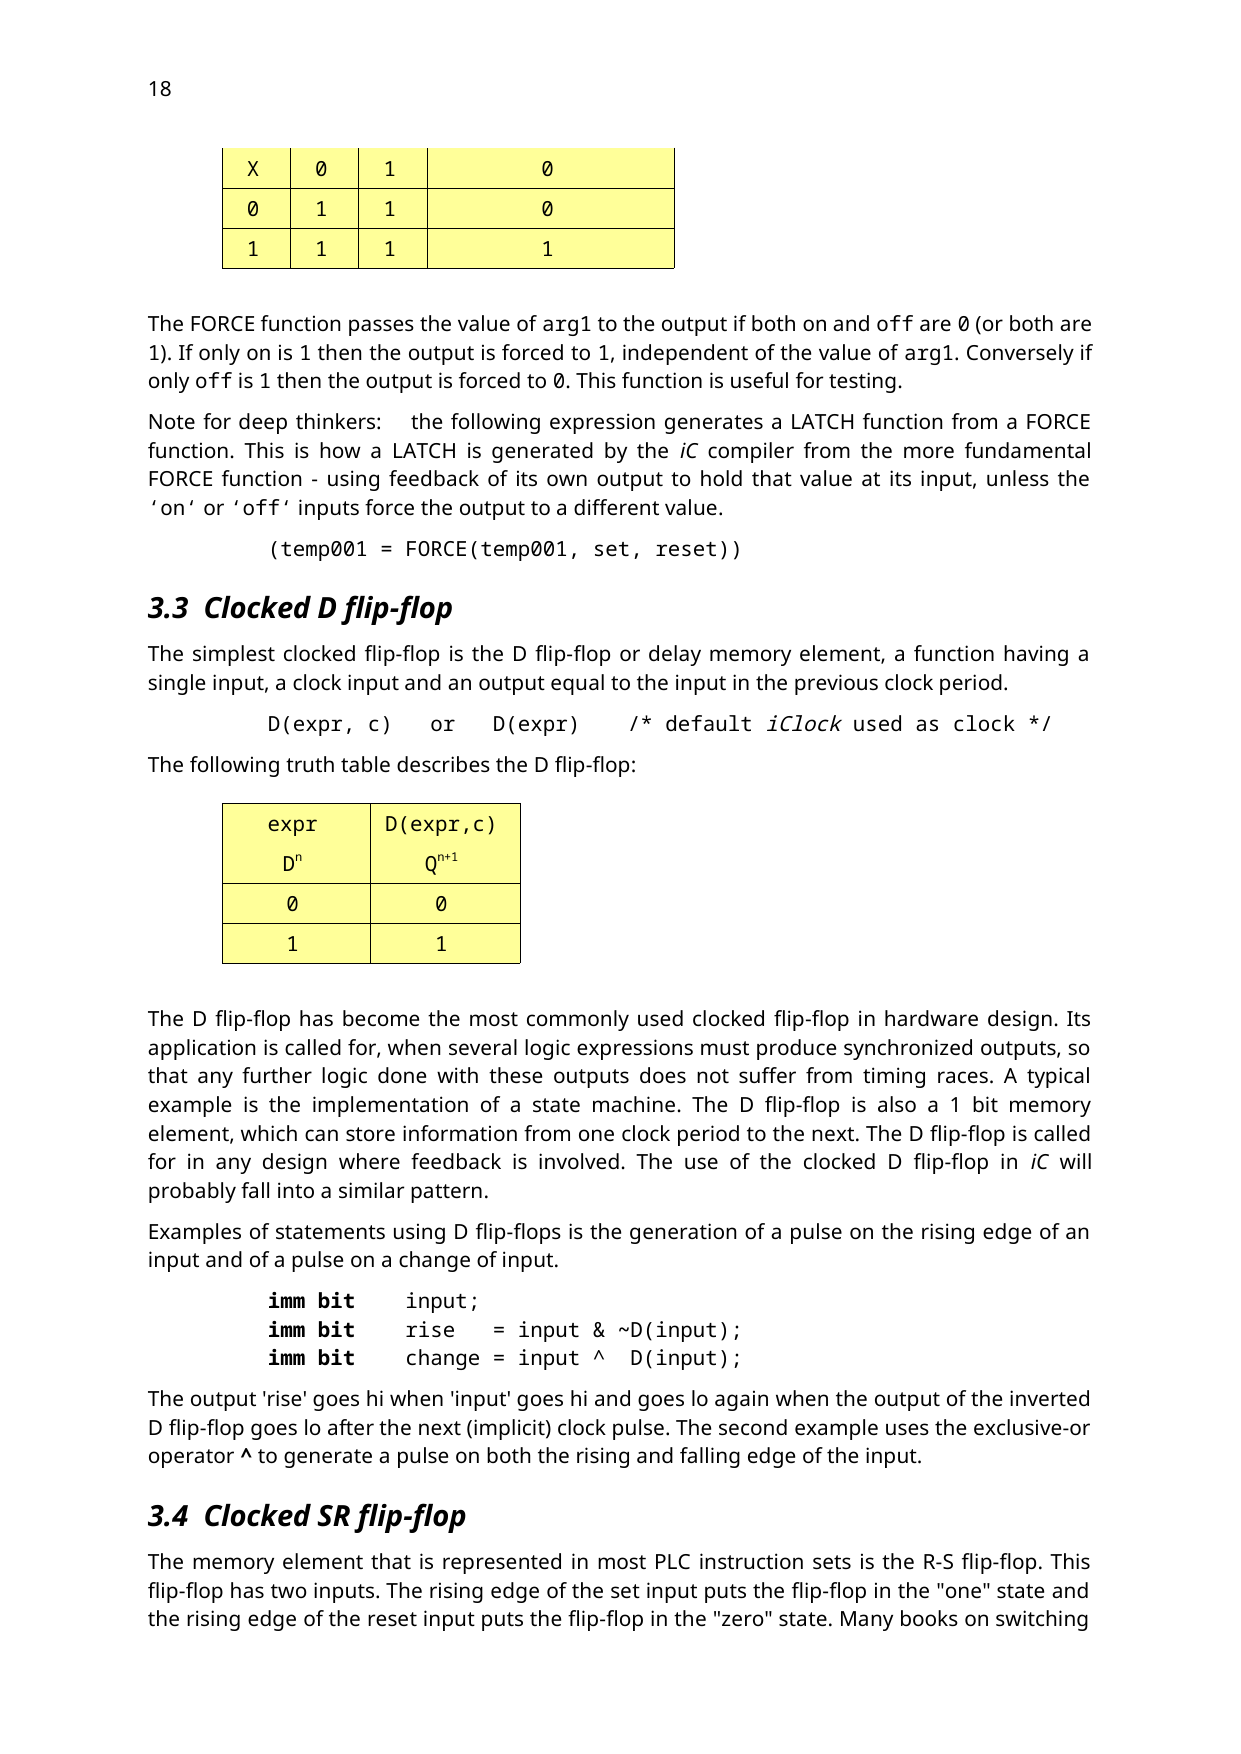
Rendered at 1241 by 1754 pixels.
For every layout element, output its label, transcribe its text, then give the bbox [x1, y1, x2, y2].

table_cell 1 [428, 229, 674, 268]
table_cell 1 [359, 229, 427, 268]
table_cell 1 [291, 189, 358, 228]
text The memory element that is represented in most PLC instruction sets is the R-S flip-flop. This flip-flop has two inputs. The rising edge of the set input puts the flip-flop in the "one" state and the rising edge of the reset input puts the flip-flop in the "zero" state. Many books on switching [148, 1547, 1092, 1633]
table_cell 0 [223, 189, 290, 228]
text Examples of statements using D flip-flops is the generation of a pulse on the rising edge of an input and of a pulse on a change of input. [148, 1217, 1092, 1274]
table_header D(expr,c) [371, 804, 520, 843]
text Note for deep thinkers: the following expression generates a LATCH function from a FORCE function. This is how a LATCH is generated by the iC compiler from the more fundamental FORCE function - using feedback of its own output to hold that value at its input, unless the ‘on‘ or ‘off‘ inputs force the output to a different value. [148, 407, 1092, 521]
table_cell 0 [371, 884, 520, 923]
table_cell 0 [428, 148, 674, 188]
table_header expr [223, 804, 370, 843]
table_cell Dn [223, 843, 370, 883]
text The D flip-flop has become the most commonly used clocked flip-flop in hardware design. Its application is called for, when several logic expressions must produce synchronized outputs, so that any further logic done with these outputs does not suffer from timing races. A typical example is the implementation of a state machine. The D flip-flop is also a 1 bit memory element, which can store information from one clock period to the next. The D flip-flop is called for in any design where feedback is involved. The use of the clocked D flip-flop in iC will probably fall into a similar pattern. [148, 1004, 1092, 1204]
text The simplest clocked flip-flop is the D flip-flop or delay memory element, a function having a single input, a clock input and an output equal to the input in the previous clock period. [148, 639, 1092, 696]
table_cell 0 [428, 189, 674, 228]
subtitle Clocked SR flip-flop [148, 1495, 1092, 1534]
table_cell X [223, 148, 290, 188]
table_cell 1 [223, 229, 290, 268]
text (temp001 = FORCE(temp001, set, reset)) [268, 534, 1092, 562]
text The following truth table describes the D flip-flop: [148, 750, 1092, 778]
table_cell 0 [223, 884, 370, 923]
table_cell Qn+1 [371, 843, 520, 883]
text D(expr, c) or D(expr) /* default iClock used as clock */ [268, 709, 1092, 737]
table_cell 1 [371, 924, 520, 963]
table_cell 1 [291, 229, 358, 268]
table_cell 1 [359, 148, 427, 188]
text The FORCE function passes the value of arg1 to the output if both on and off are 0 (or both are 1). If only on is 1 then the output is forced to 1, independent of the value of arg1. Conversely if only off is 1 then the output is forced to 0. This function is useful for testing. [148, 309, 1092, 395]
table_cell 1 [359, 189, 427, 228]
subtitle Clocked D flip-flop [148, 587, 1092, 627]
table_cell 0 [291, 148, 358, 188]
table_cell 1 [223, 924, 370, 963]
text imm bit input; imm bit rise = input & ~D(input); imm bit change = input ^ D(input); [268, 1286, 1092, 1372]
text The output 'rise' goes hi when 'input' goes hi and goes lo again when the output of the inverted D flip-flop goes lo after the next (implicit) clock pulse. The second example uses the exclusive-or operator ^ to generate a pulse on both the rising and falling edge of the input. [148, 1384, 1092, 1470]
